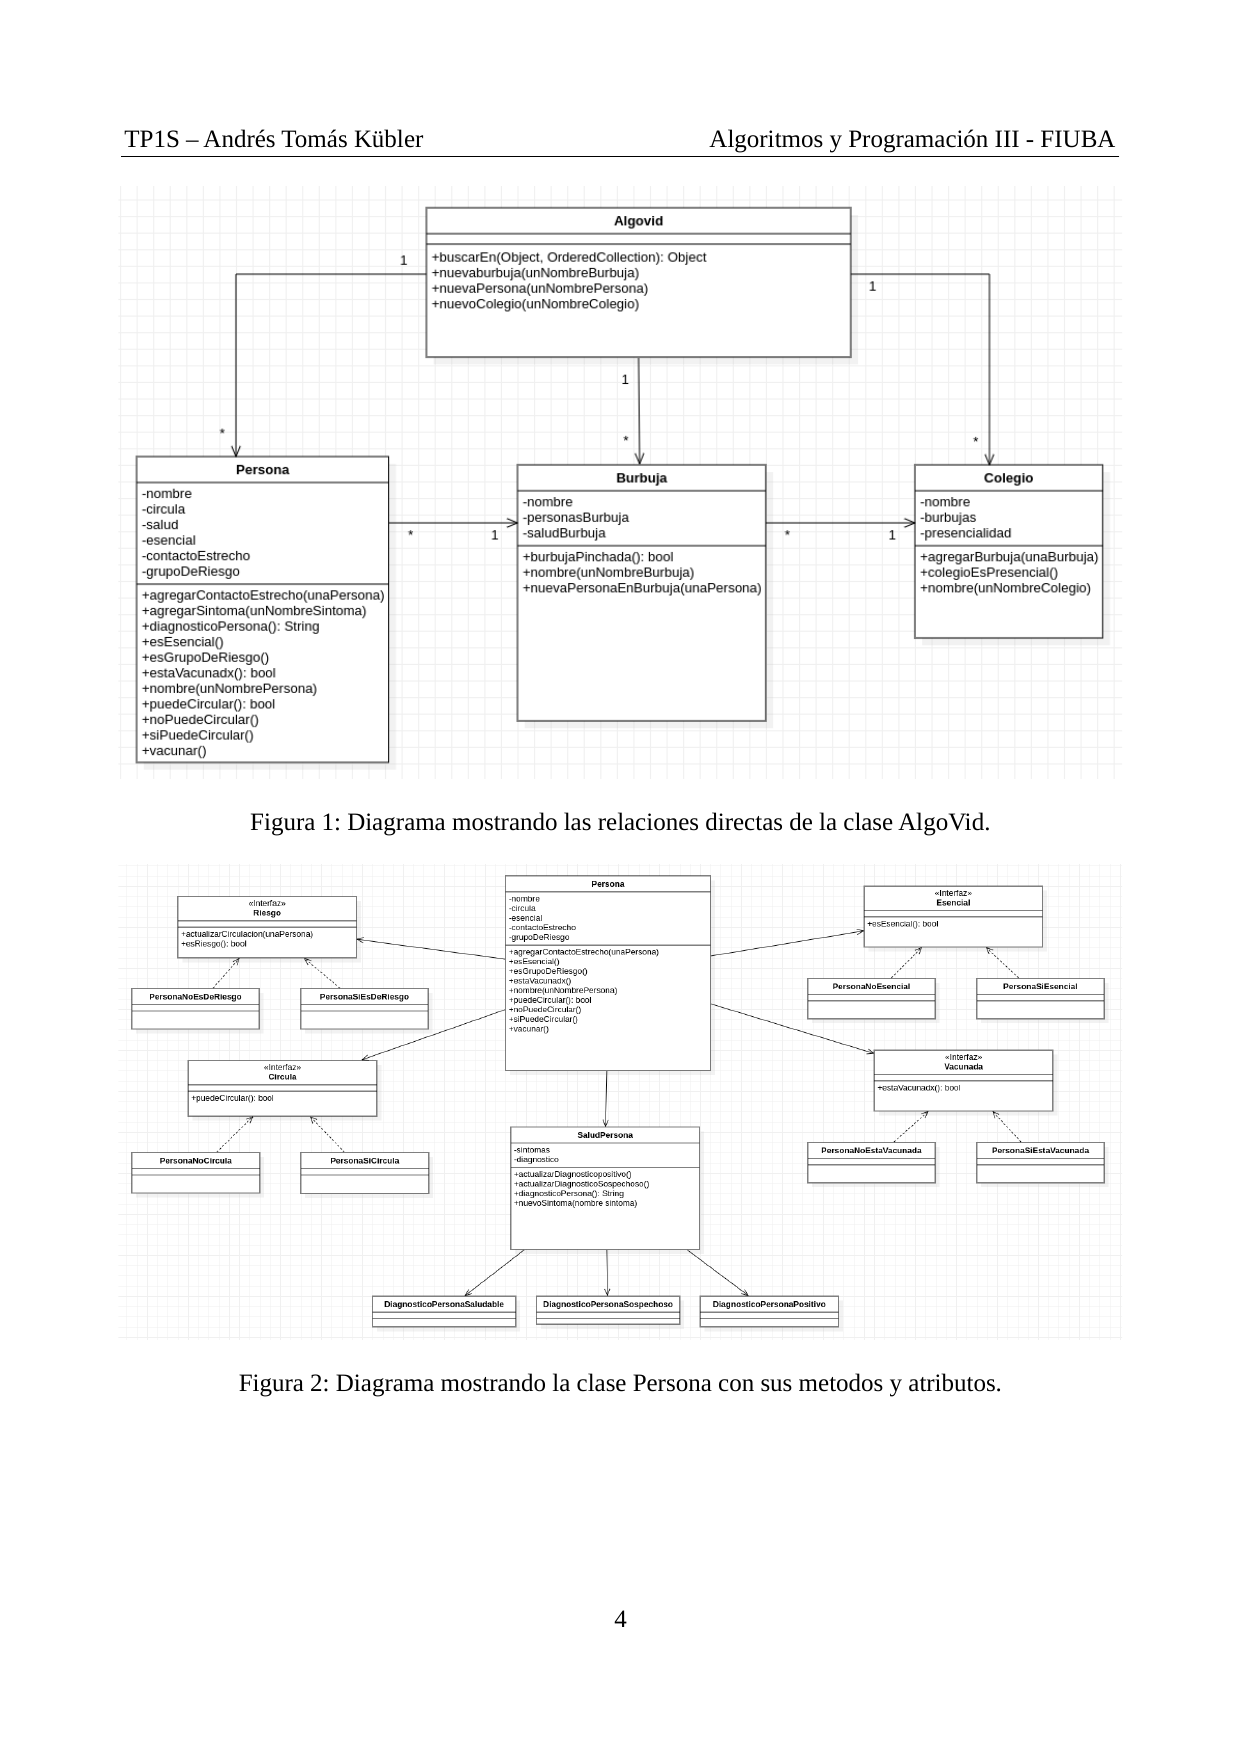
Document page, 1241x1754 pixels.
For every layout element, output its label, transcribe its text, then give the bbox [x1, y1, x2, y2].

picture [118, 864, 1123, 1340]
text Figura 2: Diagrama mostrando la clase Persona con sus metodos y atributos. [121, 1368, 1119, 1397]
picture [118, 186, 1123, 779]
text Figura 1: Diagrama mostrando las relaciones directas de la clase AlgoVid. [121, 807, 1119, 836]
